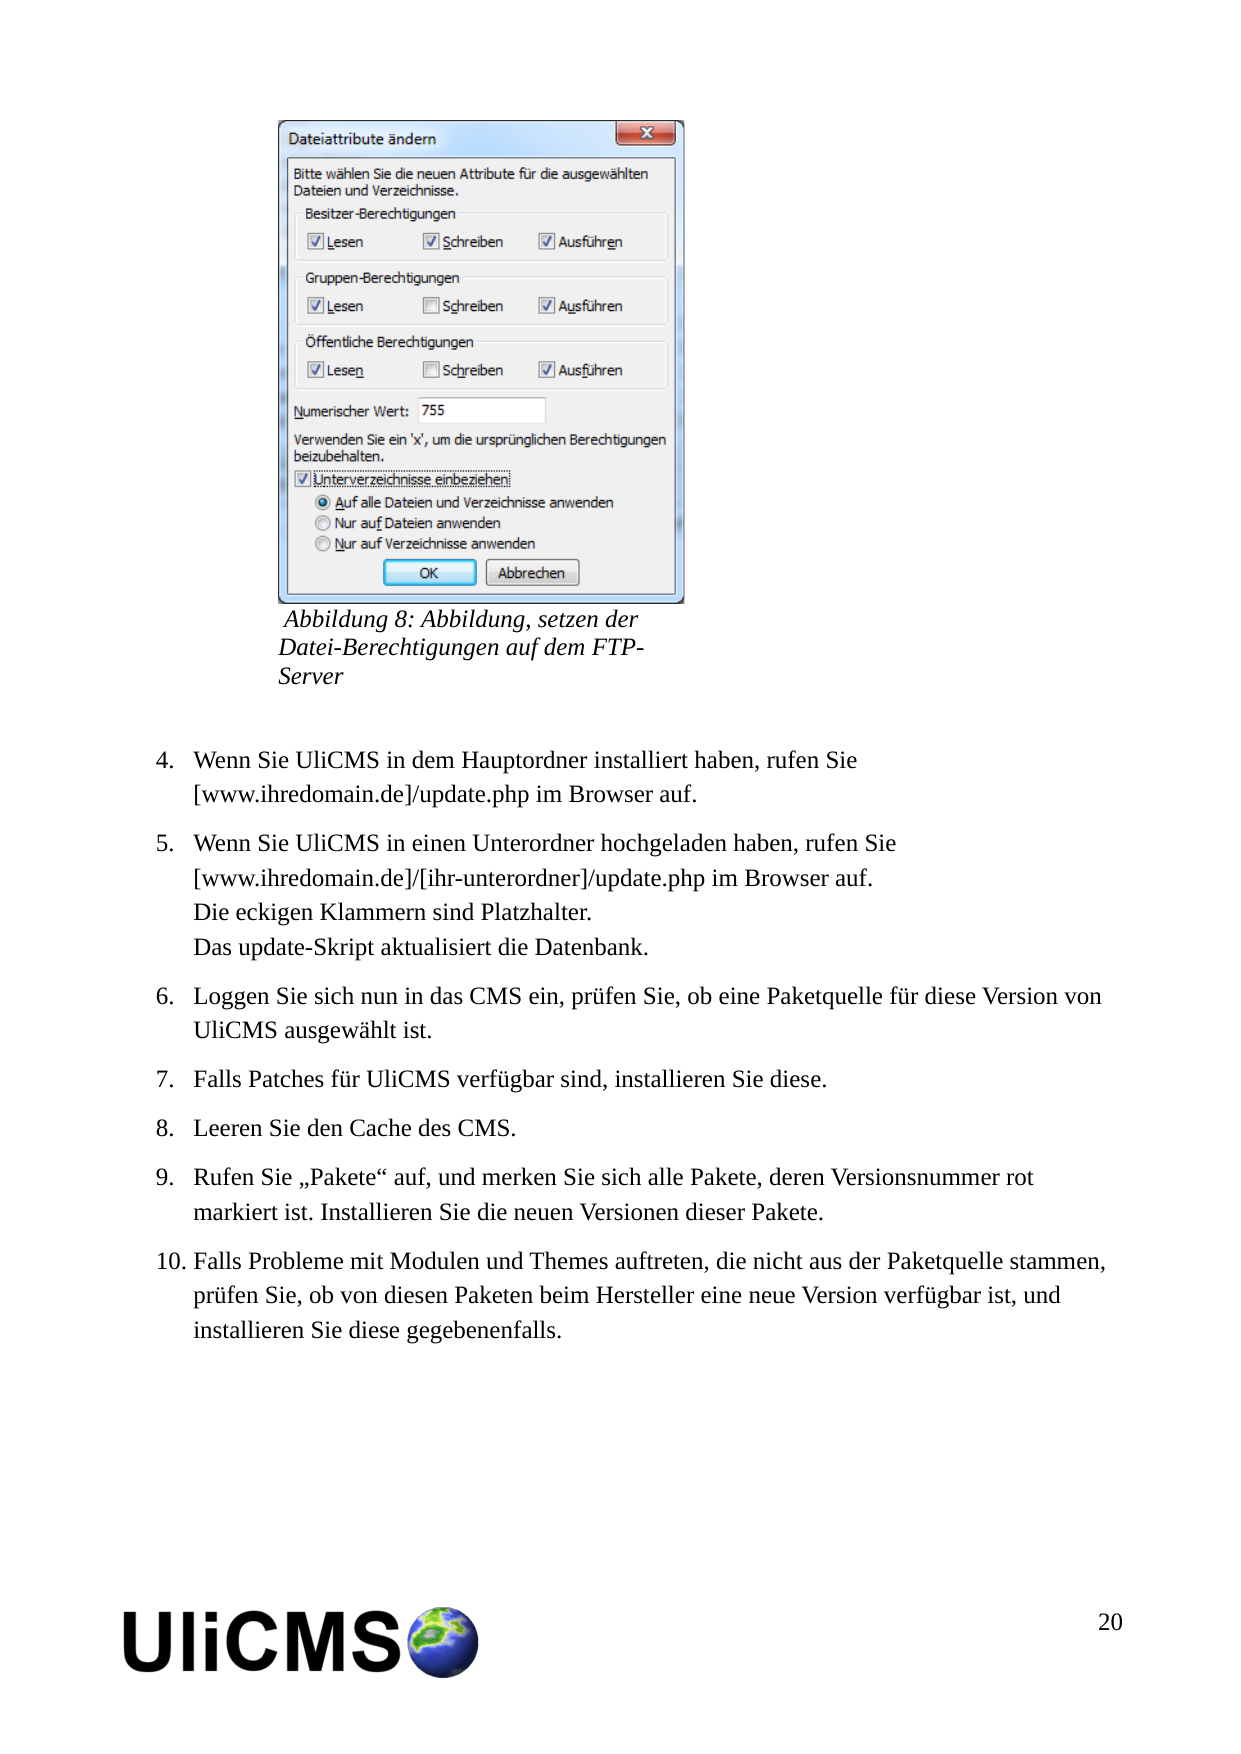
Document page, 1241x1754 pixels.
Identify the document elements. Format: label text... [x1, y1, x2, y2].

list Wenn Sie UliCMS in dem Hauptordner installiert haben, rufen Sie [www.ihredomain.de]/update.php im Browser auf. [156, 745, 1123, 808]
text Abbildung 8: Abbildung, setzen der Datei-Berechtigungen auf dem FTP-Server [278, 604, 684, 690]
list Loggen Sie sich nun in das CMS ein, prüfen Sie, ob eine Paketquelle für diese Version von UliCMS ausgewählt ist. [156, 981, 1123, 1044]
list Falls Patches für UliCMS verfügbar sind, installieren Sie diese. [156, 1064, 1123, 1093]
list Wenn Sie UliCMS in einen Unterordner hochgeladen haben, rufen Sie [www.ihredomain.de]/[ihr-unterordner]/update.php im Browser auf. Die eckigen Klammern sind Platzhalter. Das update-Skript aktualisiert die Datenbank. [156, 828, 1123, 961]
list Rufen Sie „Pakete“ auf, und merken Sie sich alle Pakete, deren Versionsnummer rot markiert ist. Installieren Sie die neuen Versionen dieser Pakete. [156, 1162, 1123, 1226]
picture [278, 120, 685, 604]
picture [118, 1607, 479, 1681]
list Falls Probleme mit Modulen und Themes auftreten, die nicht aus der Paketquelle stammen, prüfen Sie, ob von diesen Paketen beim Hersteller eine neue Version verfügbar ist, und installieren Sie diese gegebenenfalls. [156, 1246, 1123, 1344]
list Leeren Sie den Cache des CMS. [156, 1113, 1123, 1142]
